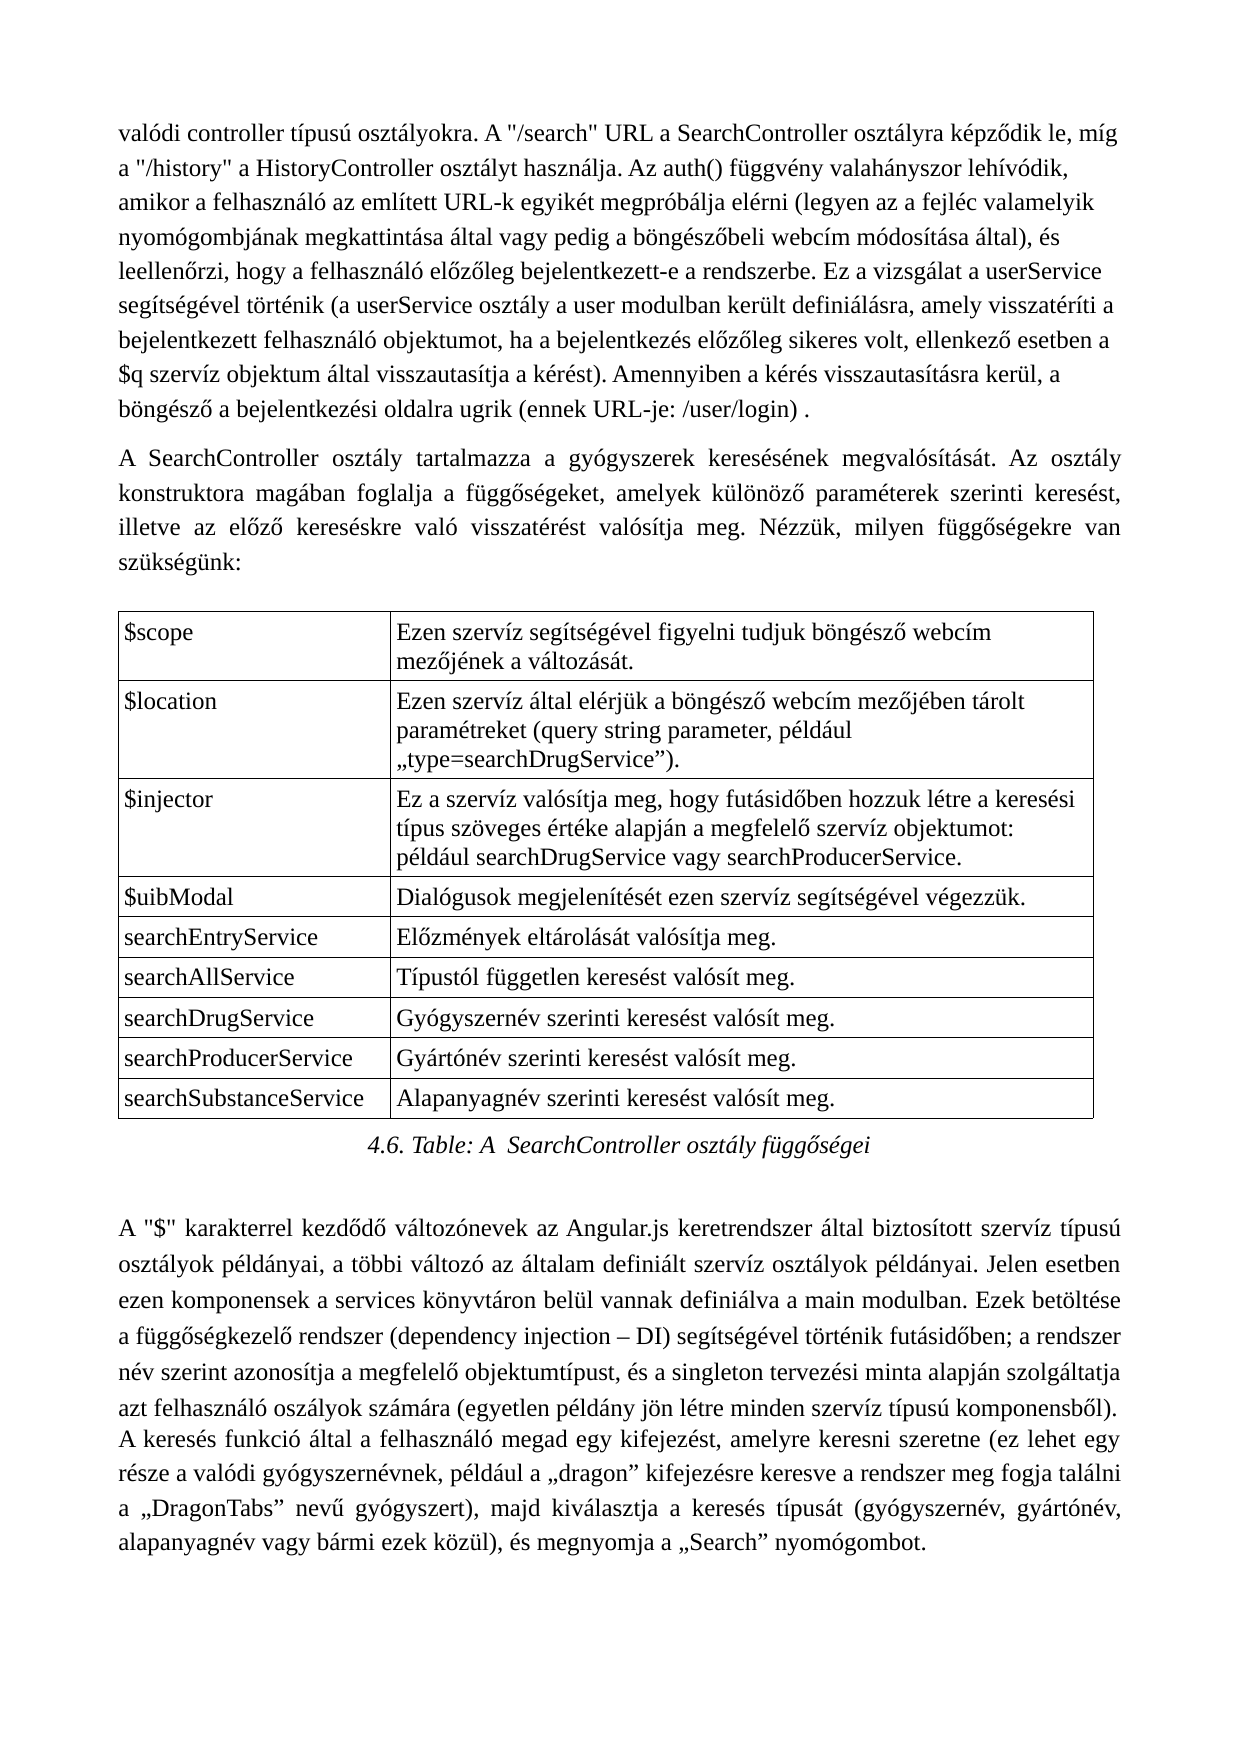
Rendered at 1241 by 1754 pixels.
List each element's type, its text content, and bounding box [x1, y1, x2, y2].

text A "$" karakterrel kezdődő változónevek az Angular.js keretrendszer által biztosított szervíz típusú osztályok példányai, a többi változó az általam definiált szervíz osztályok példányai. Jelen esetben ezen komponensek a services könyvtáron belül vannak definiálva a main modulban. Ezek betöltése a függőségkezelő rendszer (dependency injection – DI) segítségével történik futásidőben; a rendszer név szerint azonosítja a megfelelő objektumtípust, és a singleton tervezési minta alapján szolgáltatja azt felhasználó oszályok számára (egyetlen példány jön létre minden szervíz típusú komponensből). [118, 1208, 1122, 1424]
table_cell searchProducerService [119, 1038, 390, 1078]
table_cell $injector [119, 779, 390, 876]
table_header Ezen szervíz segítségével figyelni tudjuk böngésző webcím mezőjének a változását. [391, 612, 1093, 680]
table_cell Előzmények eltárolását valósítja meg. [391, 917, 1093, 957]
table_cell Gyógyszernév szerinti keresést valósít meg. [391, 998, 1093, 1037]
table_cell Alapanyagnév szerinti keresést valósít meg. [391, 1079, 1093, 1118]
text 4.6. Table: A SearchController osztály függőségei [118, 1131, 1122, 1159]
table_cell searchAllService [119, 958, 390, 997]
table_cell $location [119, 681, 390, 778]
title A keresés funkció által a felhasználó megad egy kifejezést, amelyre keresni szeretne (ez lehet egy része a valódi gyógyszernévnek, például a „dragon” kifejezésre keresve a rendszer meg fogja találni a „DragonTabs” nevű gyógyszert), majd kiválasztja a keresés típusát (gyógyszernév, gyártónév, alapanyagnév vagy bármi ezek közül), és megnyomja a „Search” nyomógombot. [118, 1424, 1122, 1556]
table_cell Típustól független keresést valósít meg. [391, 958, 1093, 997]
title valódi controller típusú osztályokra. A "/search" URL a SearchController osztályra képződik le, míg a "/history" a HistoryController osztályt használja. Az auth() függvény valahányszor lehívódik, amikor a felhasználó az említett URL-k egyikét megpróbálja elérni (legyen az a fejléc valamelyik nyomógombjának megkattintása által vagy pedig a böngészőbeli webcím módosítása által), és leellenőrzi, hogy a felhasználó előzőleg bejelentkezett-e a rendszerbe. Ez a vizsgálat a userService segítségével történik (a userService osztály a user modulban került definiálásra, amely visszatéríti a bejelentkezett felhasználó objektumot, ha a bejelentkezés előzőleg sikeres volt, ellenkező esetben a $q szervíz objektum által visszautasítja a kérést). Amennyiben a kérés visszautasításra kerül, a böngésző a bejelentkezési oldalra ugrik (ennek URL-je: /user/login) . [118, 118, 1122, 423]
table_cell searchSubstanceService [119, 1079, 390, 1118]
table_cell Gyártónév szerinti keresést valósít meg. [391, 1038, 1093, 1078]
title A SearchController osztály tartalmazza a gyógyszerek keresésének megvalósítását. Az osztály konstruktora magában foglalja a függőségeket, amelyek különöző paraméterek szerinti keresést, illetve az előző kereséskre való visszatérést valósítja meg. Nézzük, milyen függőségekre van szükségünk: [118, 443, 1122, 576]
table_cell Ezen szervíz által elérjük a böngésző webcím mezőjében tárolt paramétreket (query string parameter, például „type=searchDrugService”). [391, 681, 1093, 778]
table_header $scope [119, 612, 390, 680]
table_cell Ez a szervíz valósítja meg, hogy futásidőben hozzuk létre a keresési típus szöveges értéke alapján a megfelelő szervíz objektumot: például searchDrugService vagy searchProducerService. [391, 779, 1093, 876]
table_cell Dialógusok megjelenítését ezen szervíz segítségével végezzük. [391, 877, 1093, 916]
table_cell $uibModal [119, 877, 390, 916]
table_cell searchEntryService [119, 917, 390, 957]
table_cell searchDrugService [119, 998, 390, 1037]
